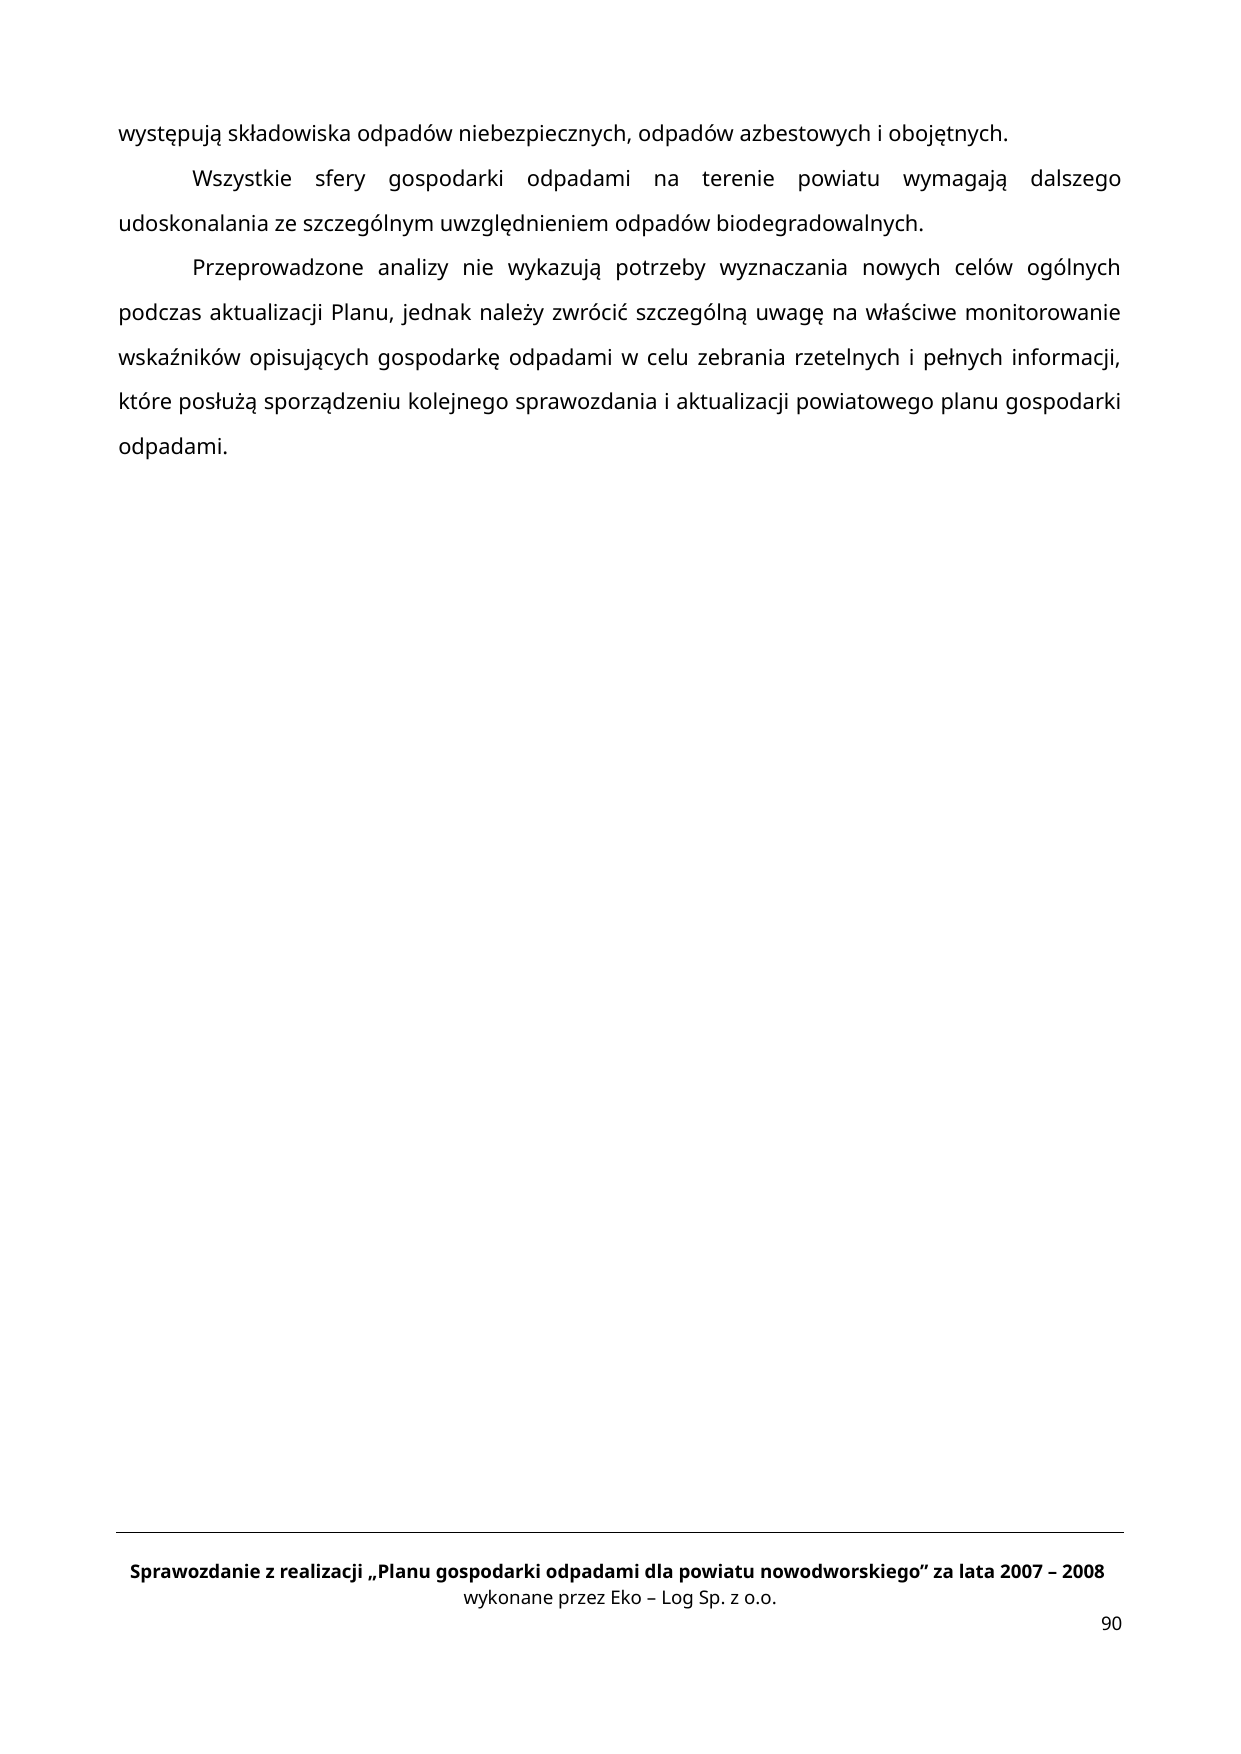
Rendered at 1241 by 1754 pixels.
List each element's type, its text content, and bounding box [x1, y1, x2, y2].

text Przeprowadzone analizy nie wykazują potrzeby wyznaczania nowych celów ogólnych podczas aktualizacji Planu, jednak należy zwrócić szczególną uwagę na właściwe monitorowanie wskaźników opisujących gospodarkę odpadami w celu zebrania rzetelnych i pełnych informacji, które posłużą sporządzeniu kolejnego sprawozdania i aktualizacji powiatowego planu gospodarki odpadami. [118, 252, 1122, 461]
text Wszystkie sfery gospodarki odpadami na terenie powiatu wymagają dalszego udoskonalania ze szczególnym uwzględnieniem odpadów biodegradowalnych. [118, 163, 1122, 237]
text występują składowiska odpadów niebezpiecznych, odpadów azbestowych i obojętnych. [118, 118, 1122, 148]
